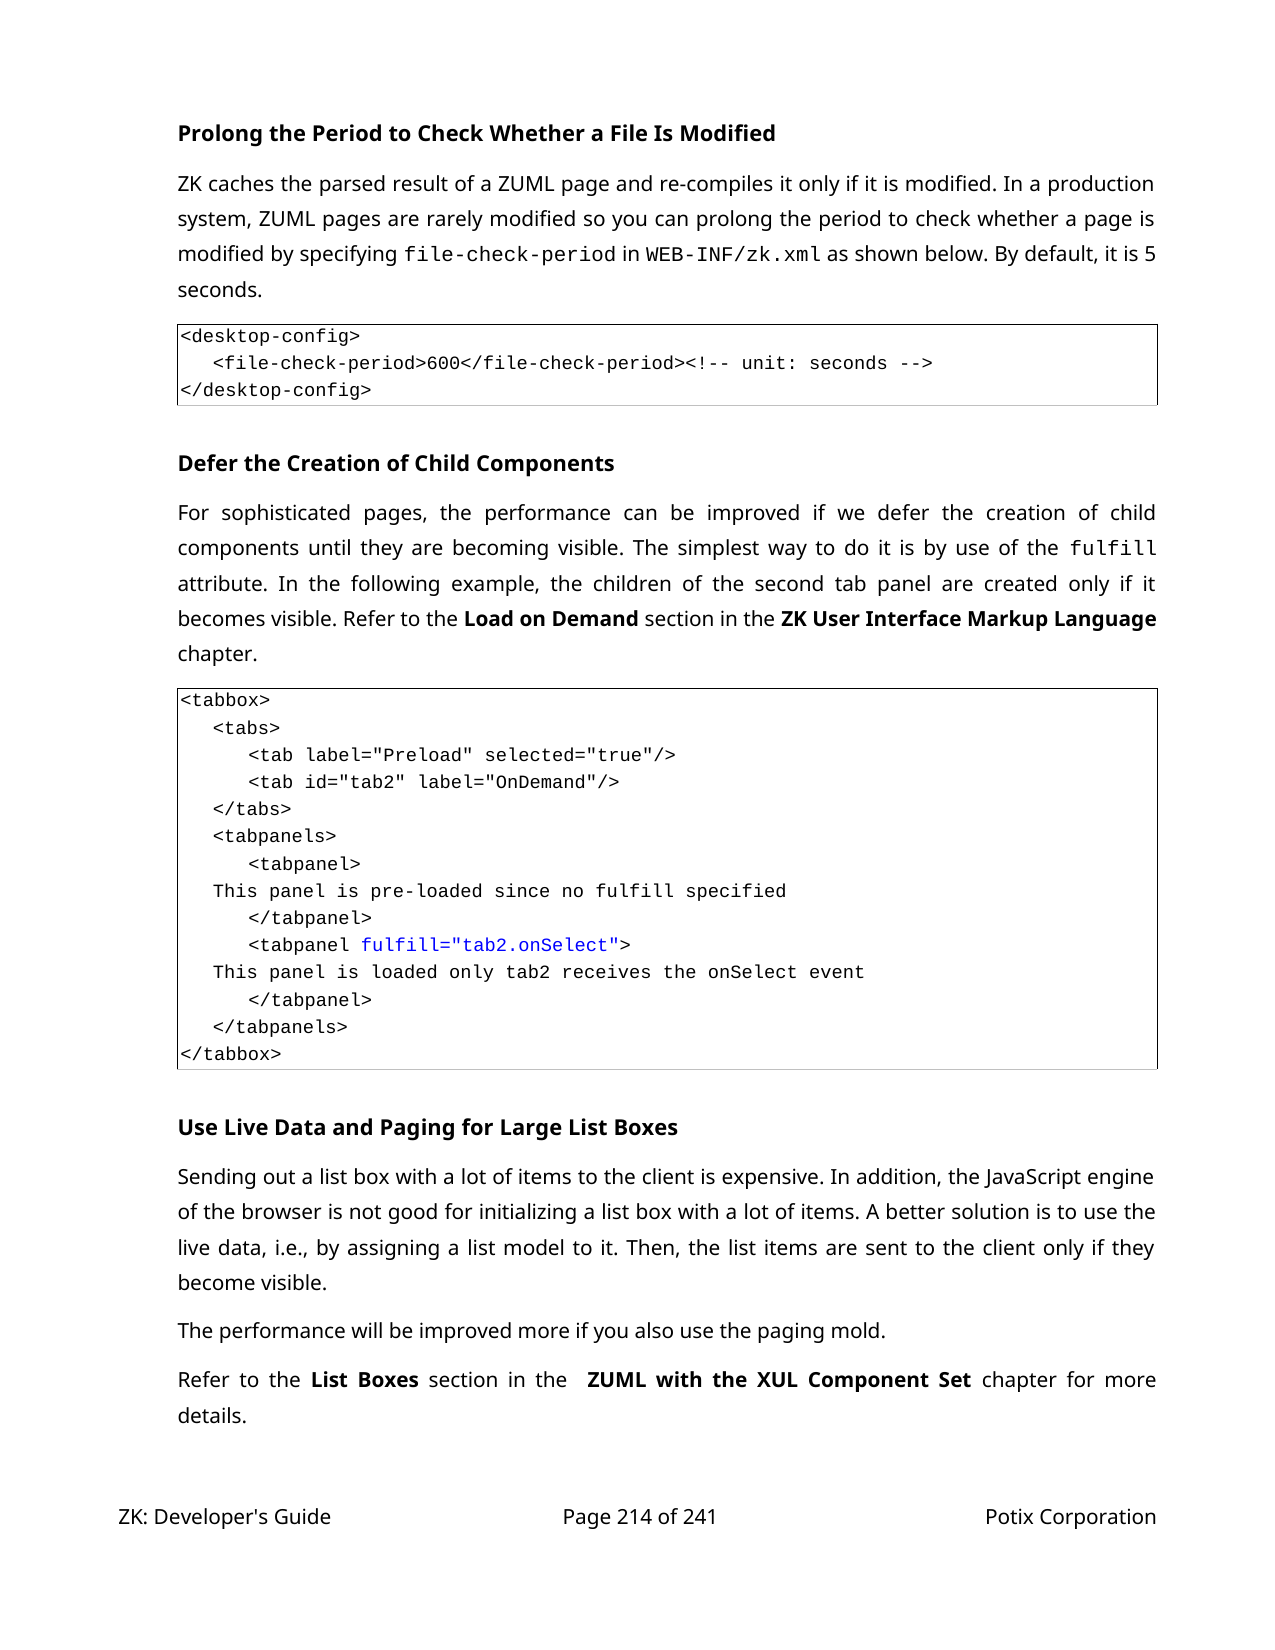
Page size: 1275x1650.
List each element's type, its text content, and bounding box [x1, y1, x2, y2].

text <desktop-config> [178, 325, 1157, 348]
text <tabpanel fulfill="tab2.onSelect"> [178, 933, 1157, 957]
text <tabpanels> [178, 824, 1157, 848]
text Refer to the List Boxes section in the ZUML with the XUL Component Set chapter for more details. [177, 1366, 1157, 1429]
text The performance will be improved more if you also use the paging mold. [177, 1317, 1157, 1345]
text <tabbox> [178, 689, 1157, 713]
text </tabpanel> [178, 987, 1157, 1012]
text <file-check-period>600</file-check-period><!-- unit: seconds --> [178, 351, 1157, 375]
text <tab id="tab2" label="OnDemand"/> [178, 770, 1157, 794]
text This panel is pre-loaded since no fulfill specified [178, 879, 1157, 903]
text </desktop-config> [178, 378, 1157, 405]
subtitle Use Live Data and Paging for Large List Boxes [177, 1112, 1157, 1142]
text </tabbox> [178, 1042, 1157, 1069]
text </tabpanel> [178, 906, 1157, 930]
text ZK caches the parsed result of a ZUML page and re-compiles it only if it is modified. In a production system, ZUML pages are rarely modified so you can prolong the period to check whether a page is modified by specifying file-check-period in WEB-INF/zk.xml as shown below. By default, it is 5 seconds. [177, 169, 1157, 303]
text <tabs> [178, 716, 1157, 740]
subtitle Defer the Creation of Child Components [177, 448, 1157, 478]
text </tabpanels> [178, 1014, 1157, 1039]
subtitle Prolong the Period to Check Whether a File Is Modified [177, 118, 1157, 148]
text Sending out a list box with a lot of items to the client is expensive. In addition, the JavaScript engine of the browser is not good for initializing a list box with a lot of items. A better solution is to use the live data, i.e., by assigning a list model to it. Then, the list items are sent to the client only if they become visible. [177, 1162, 1157, 1296]
text </tabs> [178, 797, 1157, 821]
text <tabpanel> [178, 851, 1157, 876]
text This panel is loaded only tab2 receives the onSelect event [178, 960, 1157, 984]
text <tab label="Preload" selected="true"/> [178, 743, 1157, 767]
text For sophisticated pages, the performance can be improved if we defer the creation of child components until they are becoming visible. The simplest way to do it is by use of the fulfill attribute. In the following example, the children of the second tab panel are created only if it becomes visible. Refer to the Load on Demand section in the ZK User Interface Markup Language chapter. [177, 498, 1157, 668]
